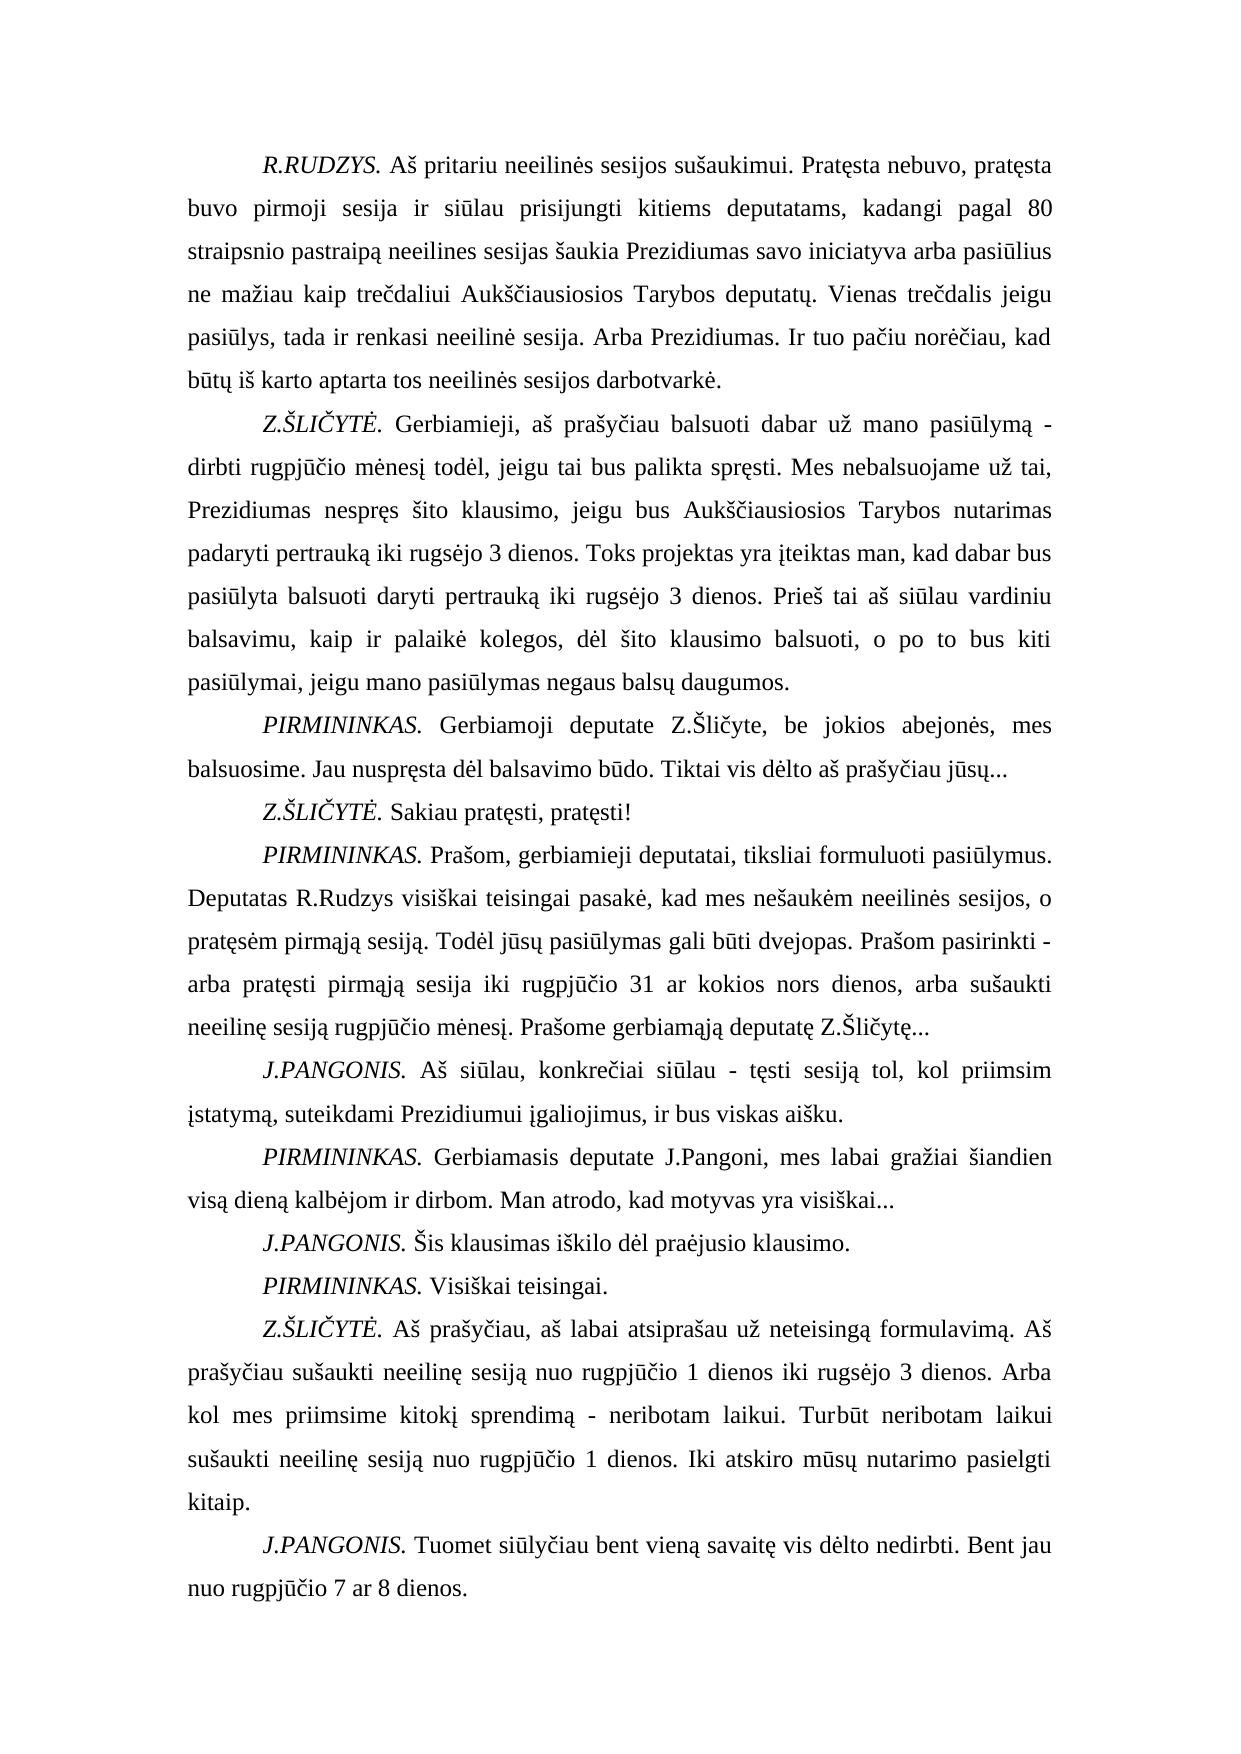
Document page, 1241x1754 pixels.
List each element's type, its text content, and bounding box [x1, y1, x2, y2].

text PIRMININKAS. Gerbiamoji deputate Z.Šličyte, be jokios abejonės, mes balsuosime. Jau nuspręsta dėl balsavimo būdo. Tiktai vis dėlto aš prašyčiau jūsų... [187, 711, 1053, 782]
text J.PANGONIS. Šis klausimas iškilo dėl praėjusio klausimo. [187, 1228, 1053, 1257]
text J.PANGONIS. Tuomet siūlyčiau bent vieną savaitę vis dėlto nedirbti. Bent jau nuo rugpjūčio 7 ar 8 dienos. [187, 1530, 1053, 1602]
text PIRMININKAS. Gerbiamasis deputate J.Pangoni, mes labai gražiai šiandien visą dieną kalbėjom ir dirbom. Man atrodo, kad motyvas yra visiškai... [187, 1142, 1053, 1214]
text R.RUDZYS. Aš pritariu neeilinės sesijos sušaukimui. Pratęsta nebuvo, pratęsta buvo pirmoji sesija ir siūlau prisijungti kitiems deputatams, kadan­gi pagal 80 straipsnio pastraipą neeilines sesijas šaukia Prezidiumas savo iniciatyva arba pasiūlius ne mažiau kaip trečdaliui Aukščiausiosios Tarybos deputatų. Vienas trečdalis jeigu pasiūlys, tada ir renkasi neeilinė sesija. Arba Prezidiumas. Ir tuo pačiu norėčiau, kad būtų iš karto aptarta tos neeilinės sesijos darbotvarkė. [187, 150, 1053, 394]
text Z.ŠLIČYTĖ. Gerbiamieji, aš prašyčiau balsuoti dabar už mano pasiūlymą - dirbti rugpjūčio mėnesį todėl, jeigu tai bus palikta spręsti. Mes nebalsuojame už tai, Prezidiumas nespręs šito klausimo, jeigu bus Aukščiausiosios Tarybos nutarimas padaryti pertrauką iki rugsėjo 3 dienos. Toks projektas yra įteiktas man, kad dabar bus pasiūlyta balsuoti daryti pertrauką iki rugsėjo 3 dienos. Prieš tai aš siūlau vardiniu balsavimu, kaip ir palaikė kolegos, dėl šito klausimo balsuoti, o po to bus kiti pasiūlymai, jeigu mano pasiūlymas negaus balsų daugumos. [187, 409, 1053, 696]
text J.PANGONIS. Aš siūlau, konkrečiai siūlau - tęsti sesiją tol, kol priimsim įstatymą, suteikdami Prezidiumui įgaliojimus, ir bus viskas aišku. [187, 1056, 1053, 1127]
text Z.ŠLIČYTĖ. Sakiau pratęsti, pratęsti! [187, 797, 1053, 826]
text PIRMININKAS. Visiškai teisingai. [187, 1271, 1053, 1300]
text Z.ŠLIČYTĖ. Aš prašyčiau, aš labai atsiprašau už neteisingą formulavimą. Aš prašyčiau sušaukti neeilinę sesiją nuo rugpjūčio 1 dienos iki rugsėjo 3 dienos. Arba kol mes priimsime kitokį sprendimą - neribotam laikui. Tur­būt neribotam laikui sušaukti neeilinę sesiją nuo rugpjūčio 1 dienos. Iki atskiro mūsų nutarimo pasielgti kitaip. [187, 1314, 1053, 1516]
text PIRMININKAS. Prašom, gerbiamieji deputatai, tiksliai formuluoti pasiūlymus. Deputatas R.Rudzys visiškai teisingai pasakė, kad mes nešaukėm neeilinės sesijos, o pratęsėm pirmąją sesiją. Todėl jūsų pasiūlymas gali būti dvejopas. Prašom pasirinkti - arba pratęsti pirmąją sesija iki rugpjūčio 31 ar kokios nors dienos, arba sušaukti neeilinę sesiją rugpjūčio mėnesį. Prašome gerbiamąją deputatę Z.Šličytę... [187, 840, 1053, 1041]
